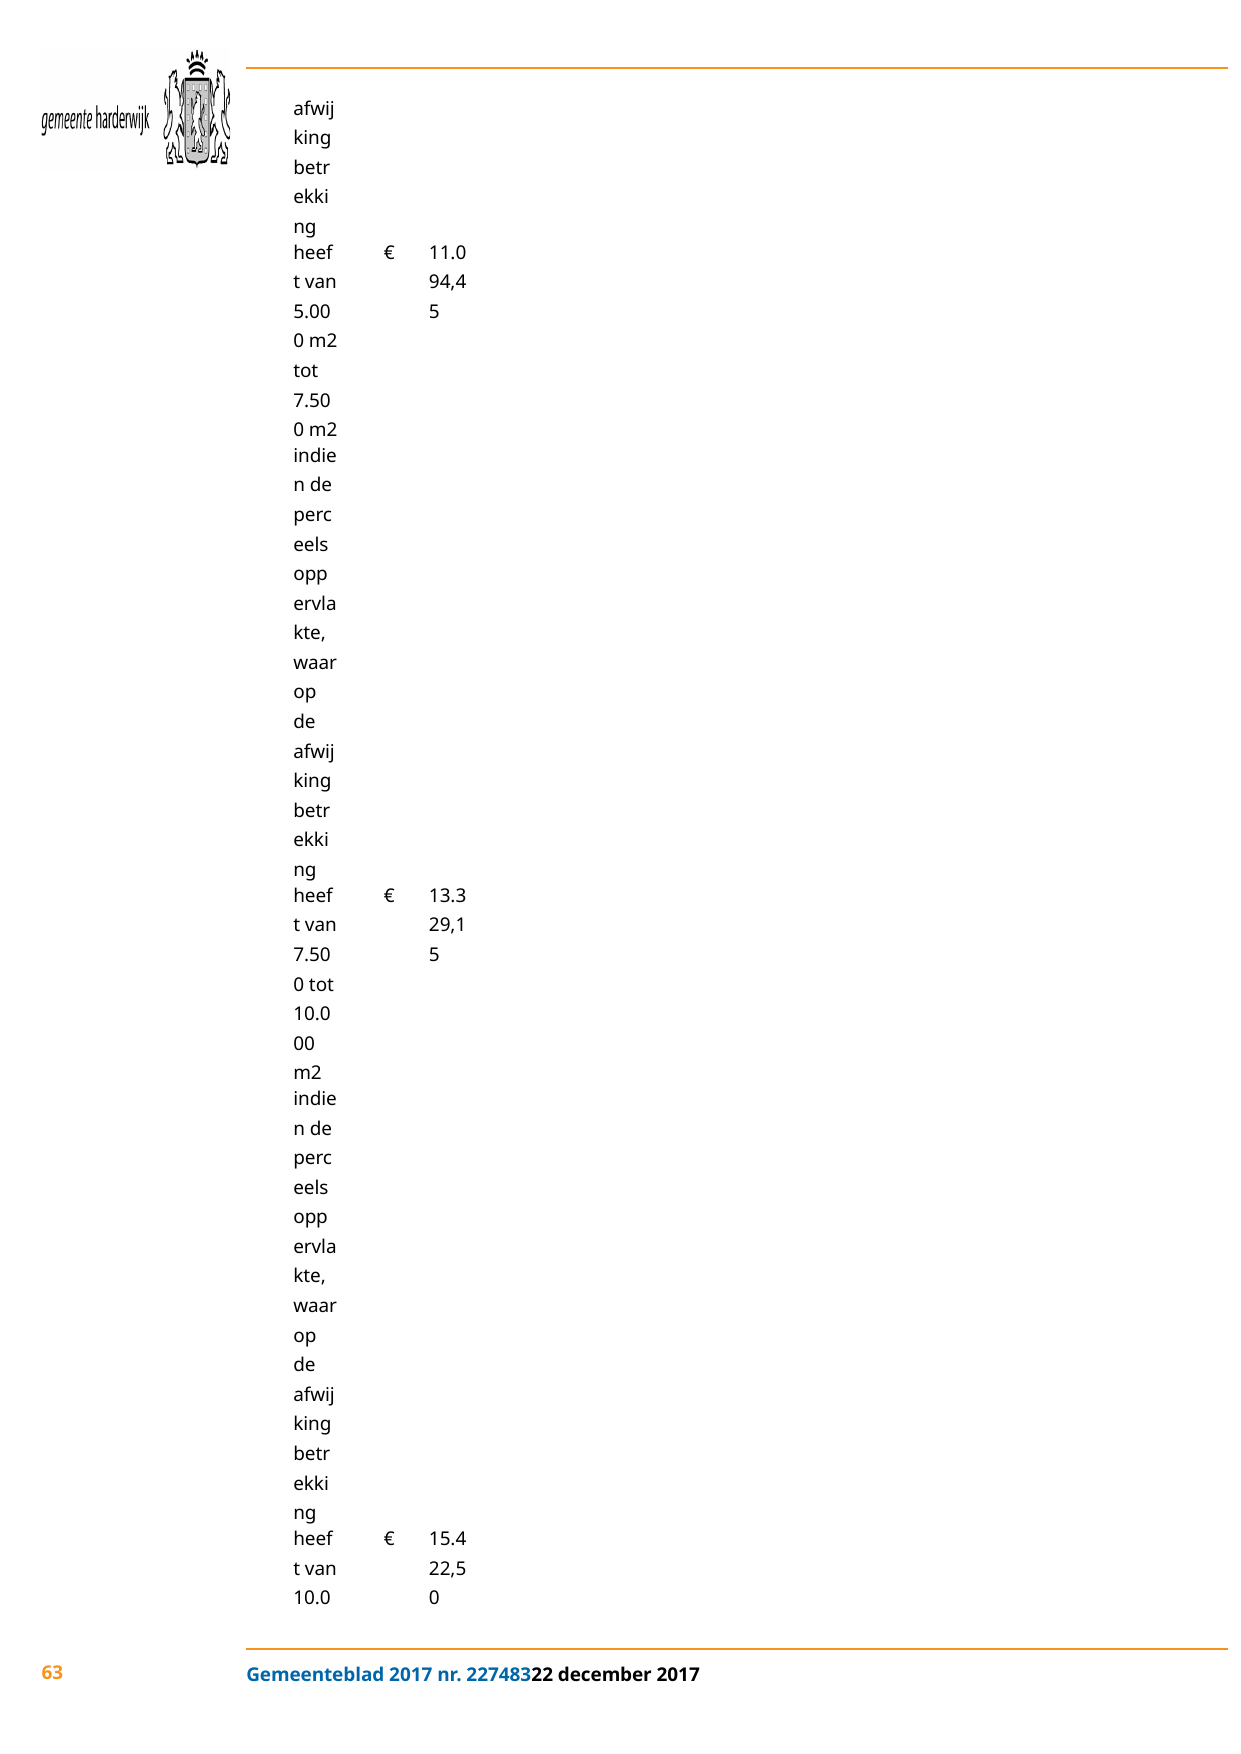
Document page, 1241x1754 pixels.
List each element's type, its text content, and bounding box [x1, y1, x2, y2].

table_cell [429, 1085, 474, 1525]
table_cell [338, 1525, 383, 1610]
table_cell 15.422,50 [429, 1525, 474, 1610]
table_cell [384, 1085, 429, 1525]
table_cell [338, 1085, 383, 1525]
table_cell € [384, 239, 429, 442]
table_cell [338, 442, 383, 882]
table_cell heeft van 5.000 m2 tot 7.500 m2 [293, 239, 338, 442]
table_cell [384, 442, 429, 882]
table_cell [429, 95, 474, 239]
table_cell heeft van 10.0 [293, 1525, 338, 1610]
table_cell [338, 882, 383, 1085]
table_cell [338, 95, 383, 239]
table_cell 11.094,45 [429, 239, 474, 442]
table_cell indien de perceelsoppervlakte, waarop de afwijking betrekking [293, 442, 338, 882]
table_cell [429, 442, 474, 882]
table_cell 13.329,15 [429, 882, 474, 1085]
table_cell [248, 1085, 293, 1525]
picture [41, 47, 231, 172]
table_cell [248, 442, 293, 882]
table_cell [248, 239, 293, 442]
table_cell indien de perceelsoppervlakte, waarop de afwijking betrekking [293, 1085, 338, 1525]
table_cell [338, 239, 383, 442]
table_cell € [384, 1525, 429, 1610]
table_cell € [384, 882, 429, 1085]
table_cell [248, 882, 293, 1085]
table_cell [248, 95, 293, 239]
table_cell [384, 95, 429, 239]
table_cell heeft van 7.500 tot 10.000 m2 [293, 882, 338, 1085]
table_cell [248, 1525, 293, 1610]
table_cell afwijking betrekking [293, 95, 338, 239]
